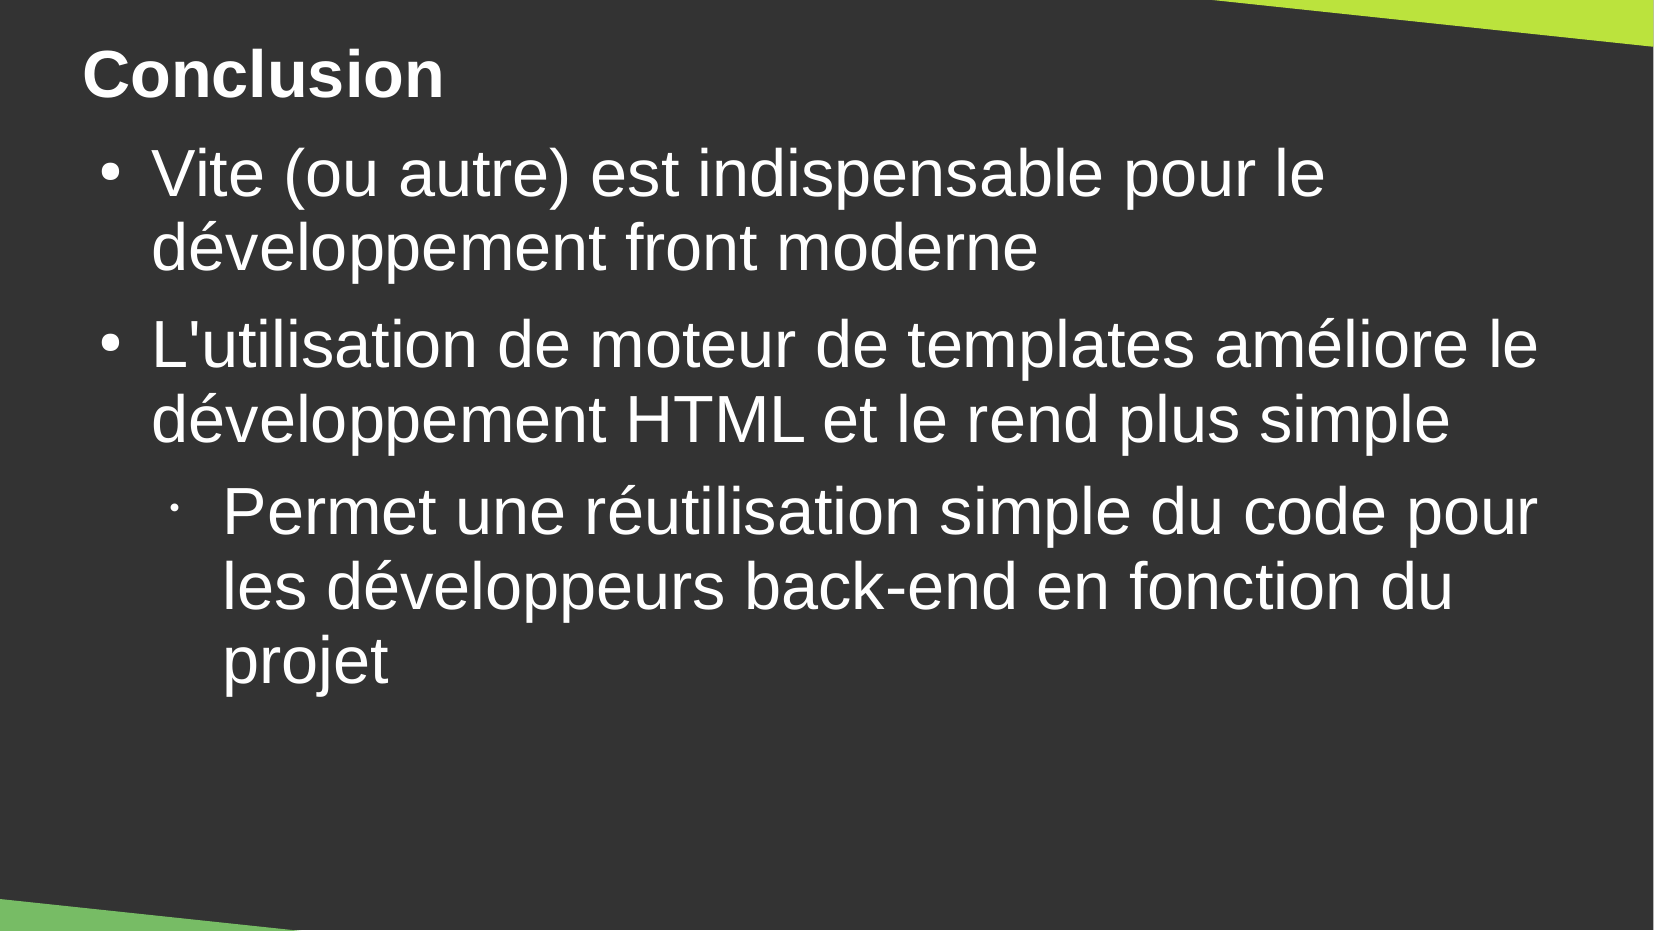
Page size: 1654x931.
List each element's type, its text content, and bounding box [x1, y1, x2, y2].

text_box [1212, 0, 1654, 47]
text_box [0, 899, 302, 931]
title Conclusion [82, 37, 1571, 114]
list Vite (ou autre) est indispensable pour le développement front moderne L'utilisation de moteur de templates améliore le développement HTML et le rend plus simple Permet une réutilisation simple du code pour les développeurs back-end en fonction du projet [80, 135, 1620, 886]
